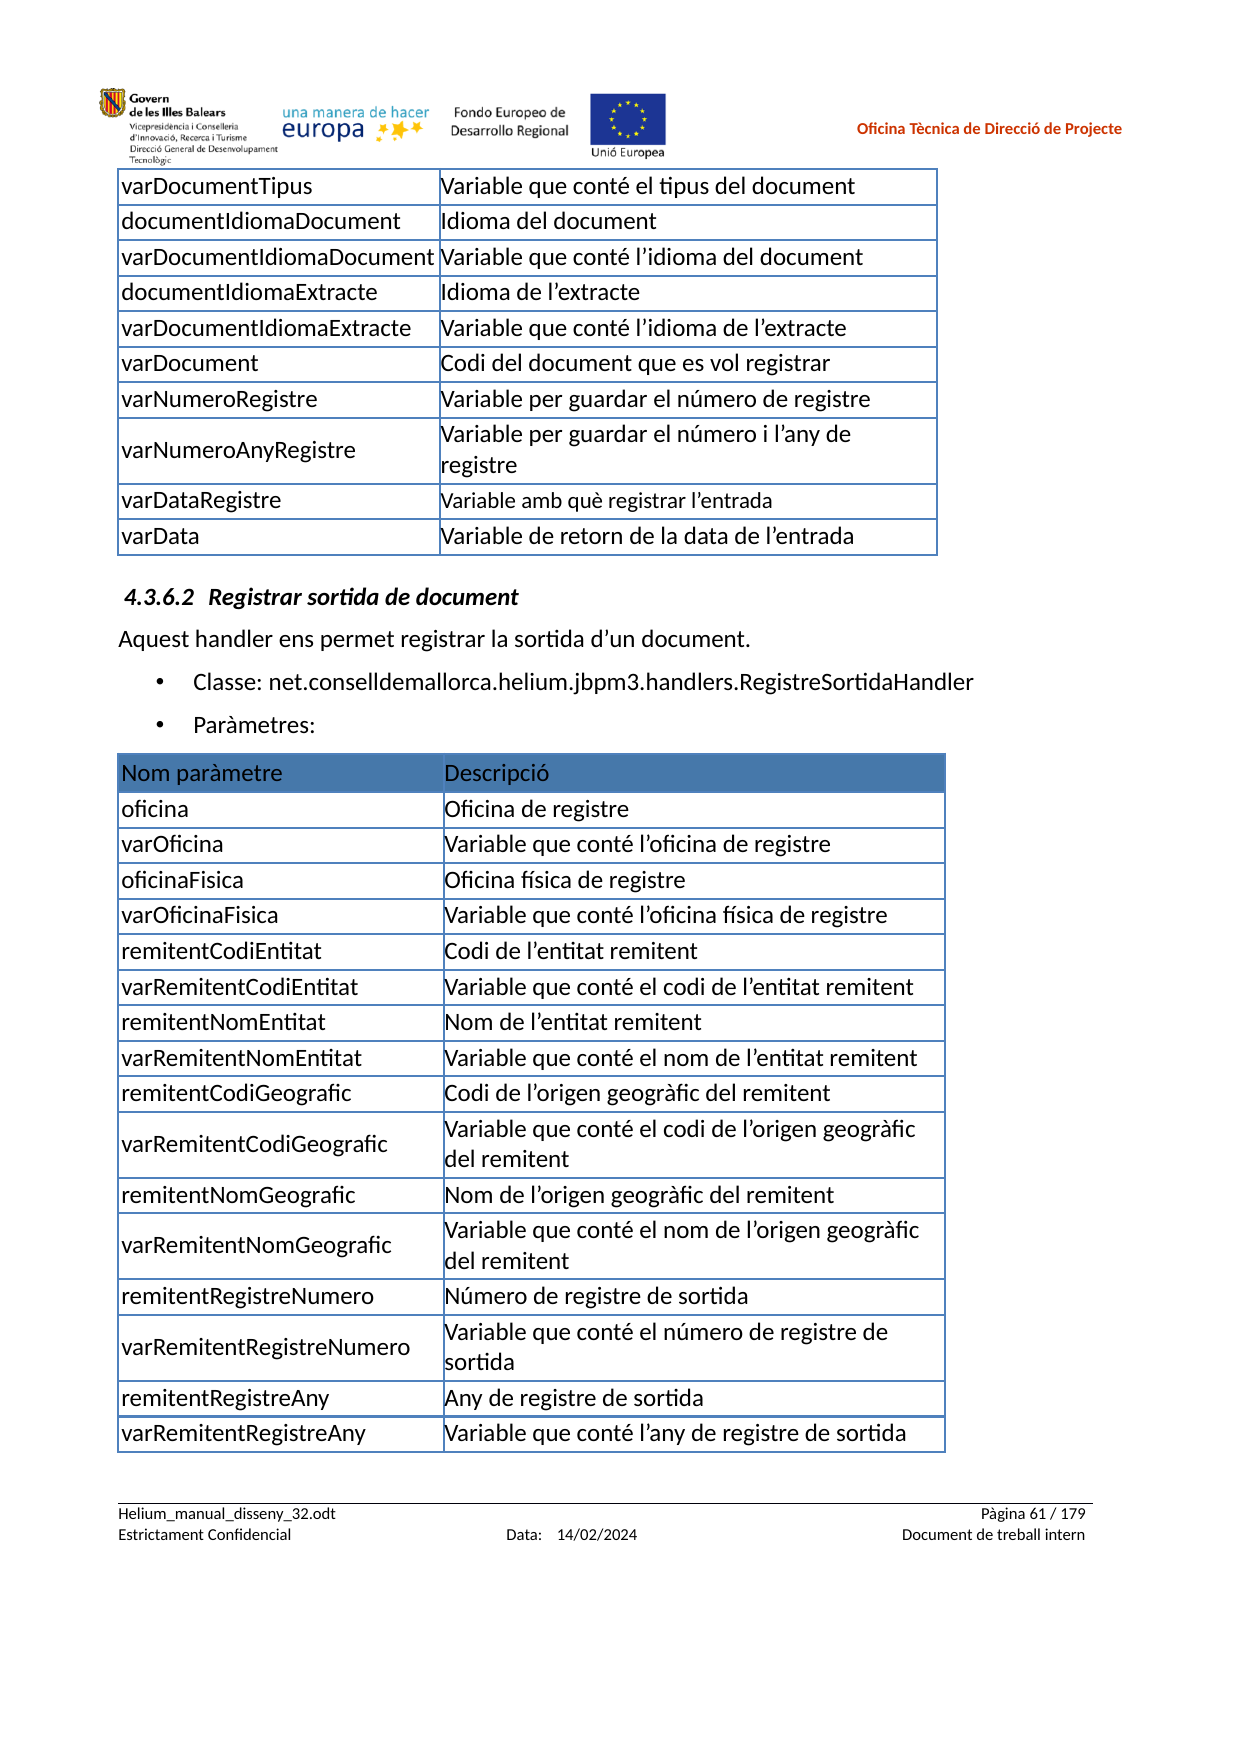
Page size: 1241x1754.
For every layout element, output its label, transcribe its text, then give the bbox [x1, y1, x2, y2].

table_cell Nom de l’origen geogràfic del remitent [445, 1179, 944, 1212]
table_cell Variable que conté el nom de l’origen geogràfic del remitent [445, 1214, 944, 1278]
table_cell varDocument [119, 348, 439, 381]
table_cell Idioma de l’extracte [441, 277, 936, 310]
table_cell Variable per guardar el número de registre [441, 383, 936, 417]
table_cell varDocumentTipus [119, 170, 439, 203]
table_cell Codi de l’origen geogràfic del remitent [445, 1077, 944, 1111]
table_cell Variable de retorn de la data de l’entrada [441, 520, 936, 554]
table_header Nom paràmetre [119, 755, 443, 791]
table_header Descripció [445, 755, 944, 791]
table_cell Codi del document que es vol registrar [441, 348, 936, 381]
list Paràmetres: [156, 709, 1122, 740]
table_cell varRemitentNomEntitat [119, 1042, 443, 1075]
table_cell remitentNomEntitat [119, 1006, 443, 1040]
table_cell varRemitentCodiEntitat [119, 971, 443, 1004]
table_cell varOficinaFisica [119, 900, 443, 933]
table_cell varRemitentNomGeografic [119, 1214, 443, 1278]
table_cell documentIdiomaDocument [119, 206, 439, 239]
table_cell varData [119, 520, 439, 554]
table_cell Variable que conté l’oficina física de registre [445, 900, 944, 933]
table_cell remitentNomGeografic [119, 1179, 443, 1212]
table_cell Variable que conté l’idioma del document [441, 241, 936, 274]
table_cell varNumeroAnyRegistre [119, 419, 439, 483]
table_cell Variable que conté el número de registre de sortida [445, 1316, 944, 1380]
table_cell Oficina de registre [445, 793, 944, 827]
table_cell varOficina [119, 829, 443, 862]
table_cell varRemitentRegistreAny [119, 1418, 443, 1451]
list Classe: net.conselldemallorca.helium.jbpm3.handlers.RegistreSortidaHandler [156, 667, 1122, 697]
table_cell Variable amb què registrar l’entrada [441, 485, 936, 518]
table_cell oficinaFisica [119, 864, 443, 898]
table_cell Oficina física de registre [445, 864, 944, 898]
table_cell varDocumentIdiomaDocument [119, 241, 439, 274]
table_cell Variable que conté l’oficina de registre [445, 829, 944, 862]
table_cell remitentCodiGeografic [119, 1077, 443, 1111]
table_cell varDataRegistre [119, 485, 439, 518]
table_cell Variable que conté el nom de l’entitat remitent [445, 1042, 944, 1075]
table_cell oficina [119, 793, 443, 827]
table_cell Variable que conté el codi de l’origen geogràfic del remitent [445, 1113, 944, 1177]
table_cell remitentRegistreNumero [119, 1280, 443, 1314]
table_cell Número de registre de sortida [445, 1280, 944, 1314]
table_cell Idioma del document [441, 206, 936, 239]
table_cell Any de registre de sortida [445, 1382, 944, 1415]
table_cell Variable que conté l’any de registre de sortida [445, 1418, 944, 1451]
table_cell varNumeroRegistre [119, 383, 439, 417]
subtitle Registrar sortida de document [118, 581, 1122, 611]
table_cell Variable per guardar el número i l’any de registre [441, 419, 936, 483]
table_cell Codi de l’entitat remitent [445, 935, 944, 969]
table_cell varDocumentIdiomaExtracte [119, 312, 439, 346]
table_cell documentIdiomaExtracte [119, 277, 439, 310]
text Aquest handler ens permet registrar la sortida d’un document. [118, 623, 1122, 654]
table_cell remitentRegistreAny [119, 1382, 443, 1415]
table_cell Variable que conté el tipus del document [441, 170, 936, 203]
table_cell Nom de l’entitat remitent [445, 1006, 944, 1040]
table_cell varRemitentRegistreNumero [119, 1316, 443, 1380]
picture [99, 87, 668, 166]
table_cell varRemitentCodiGeografic [119, 1113, 443, 1177]
table_cell Variable que conté l’idioma de l’extracte [441, 312, 936, 346]
table_cell Variable que conté el codi de l’entitat remitent [445, 971, 944, 1004]
table_cell remitentCodiEntitat [119, 935, 443, 969]
